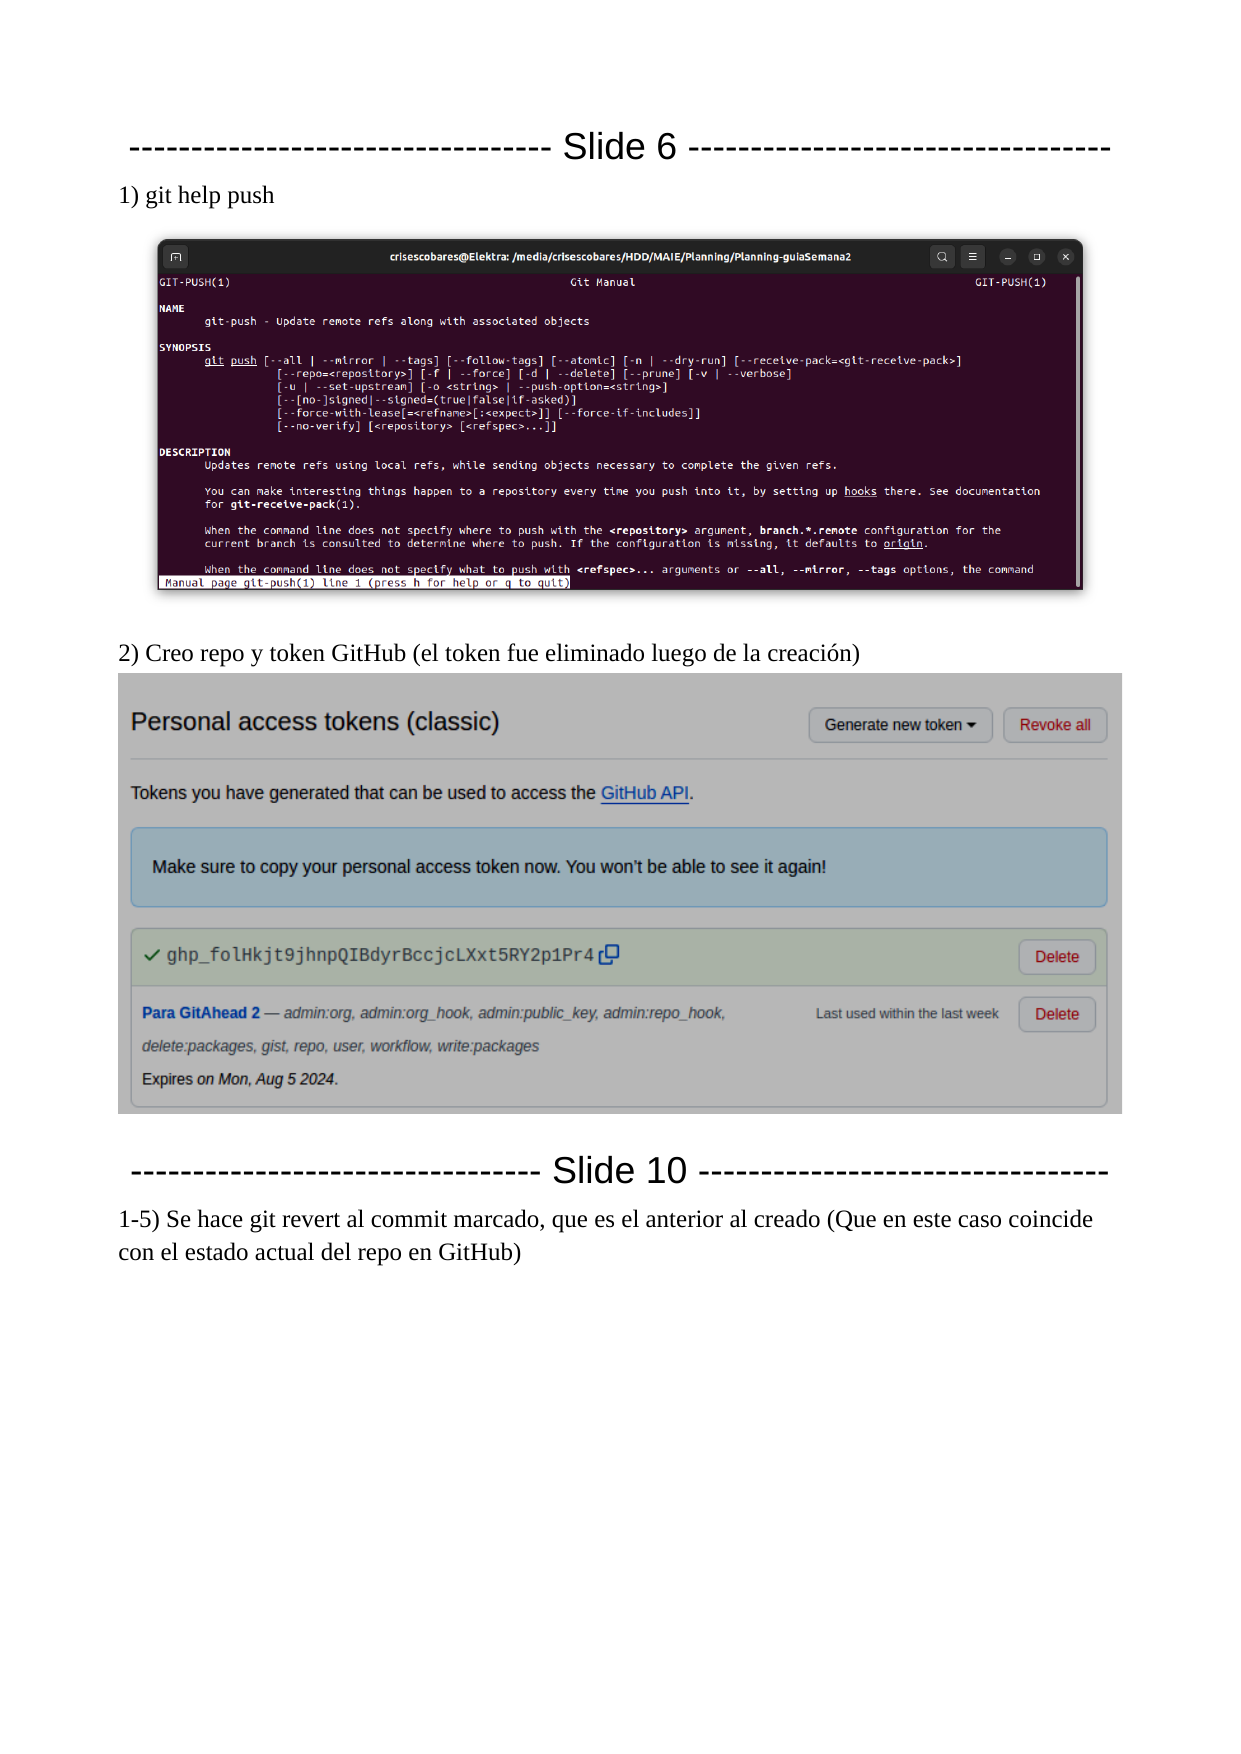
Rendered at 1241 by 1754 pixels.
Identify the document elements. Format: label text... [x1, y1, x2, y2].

text 2) Creo repo y token GitHub (el token fue eliminado luego de la creación) [118, 638, 1122, 667]
picture [118, 673, 1123, 1114]
text 1) git help push [118, 180, 1122, 209]
subtitle ---------------------------------- Slide 6 ---------------------------------- [118, 124, 1122, 167]
subtitle --------------------------------- Slide 10 --------------------------------- [118, 1149, 1122, 1192]
text 1-5) Se hace git revert al commit marcado, que es el anterior al creado (Que en este caso coincide con el estado actual del repo en GitHub) [118, 1204, 1122, 1266]
picture [140, 223, 1101, 610]
